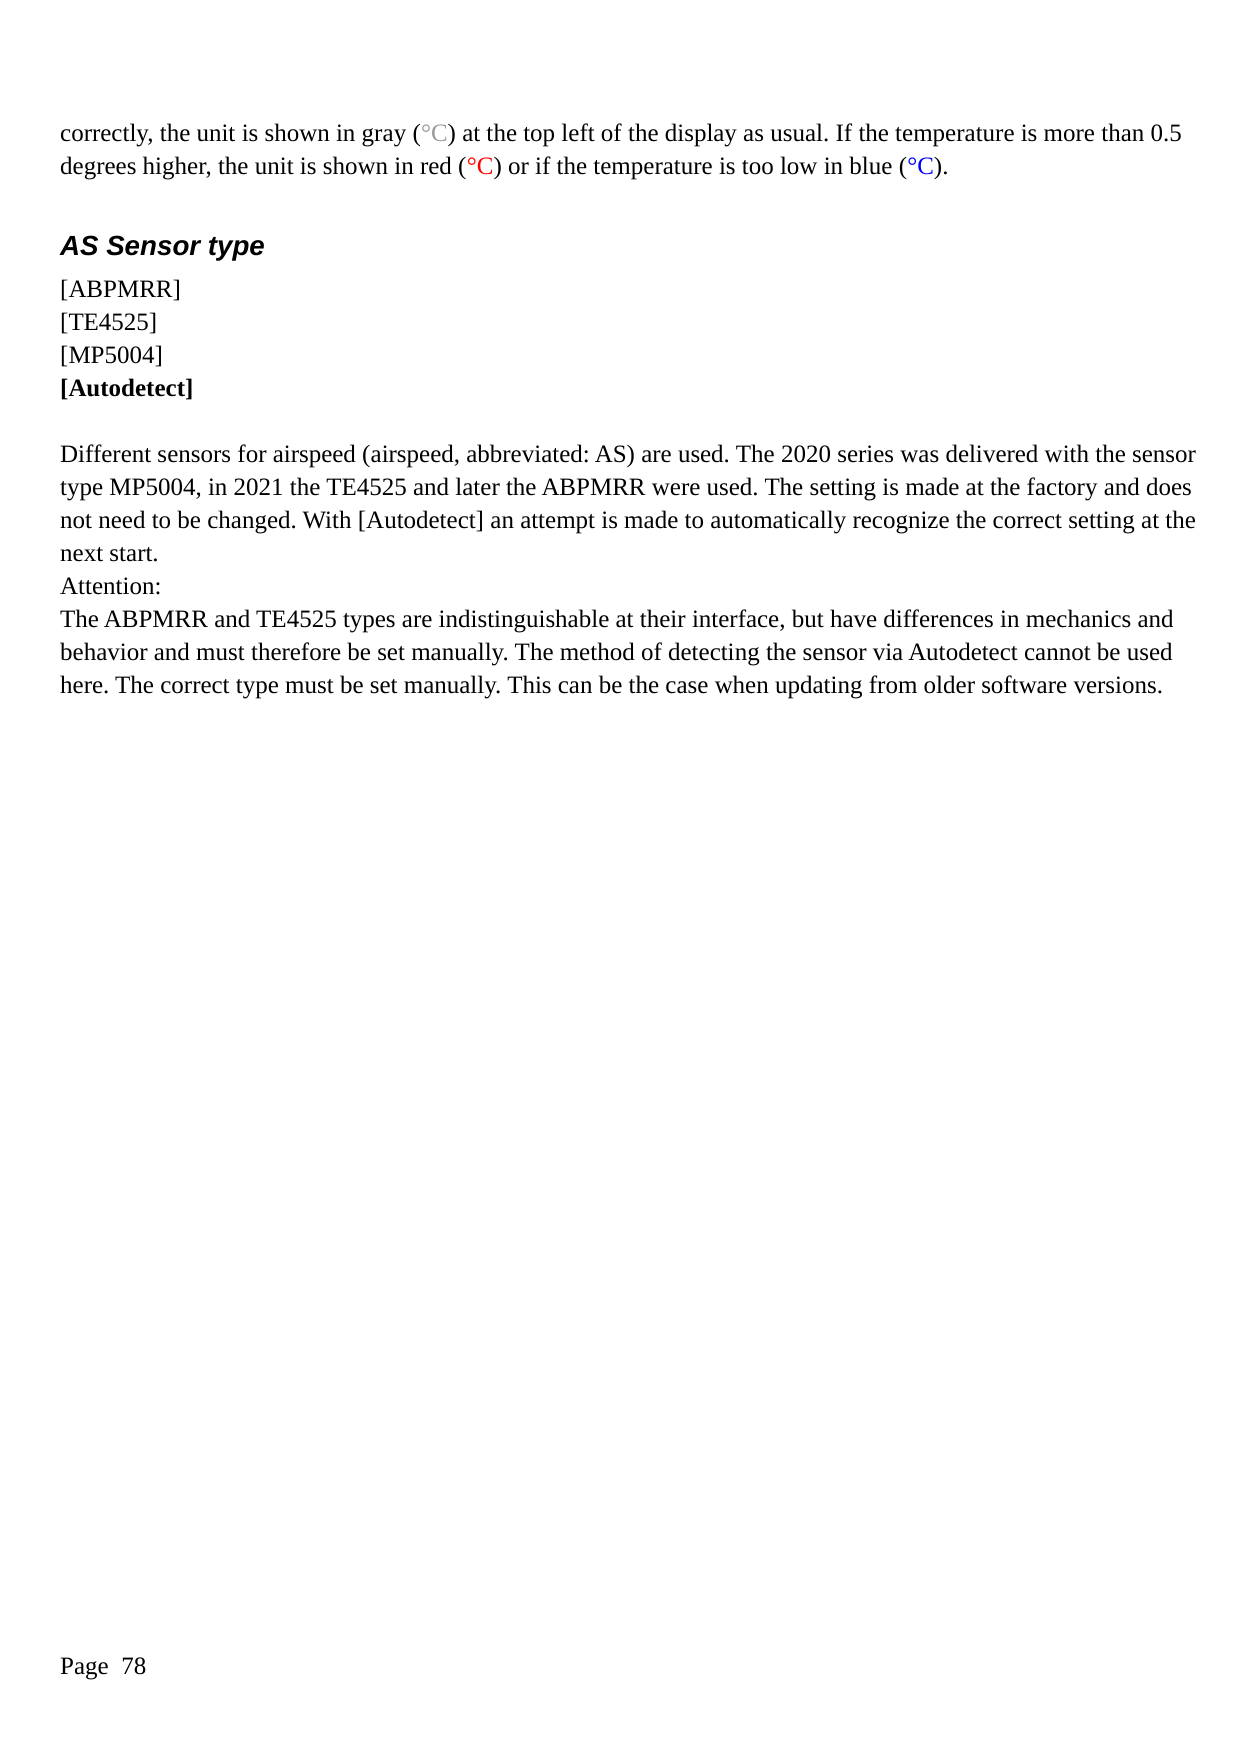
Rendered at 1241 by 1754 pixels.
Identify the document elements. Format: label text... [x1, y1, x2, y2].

text [MP5004] [60, 340, 1207, 369]
subtitle AS Sensor type [60, 230, 1207, 262]
text Different sensors for airspeed (airspeed, abbreviated: AS) are used. The 2020 series was delivered with the sensor type MP5004, in 2021 the TE4525 and later the ABPMRR were used. The setting is made at the factory and does not need to be changed. With [Autodetect] an attempt is made to automatically recognize the correct setting at the next start. Attention: The ABPMRR and TE4525 types are indistinguishable at their interface, but have differences in mechanics and behavior and must therefore be set manually. The method of detecting the sensor via Autodetect cannot be used here. The correct type must be set manually. This can be the case when updating from older software versions. [60, 439, 1207, 699]
text [Autodetect] [60, 373, 1207, 402]
text [TE4525] [60, 307, 1207, 336]
text [ABPMRR] [60, 274, 1207, 303]
text correctly, the unit is shown in gray (°C) at the top left of the display as usual. If the temperature is more than 0.5 degrees higher, the unit is shown in red (°C) or if the temperature is too low in blue (°C). [60, 118, 1207, 180]
